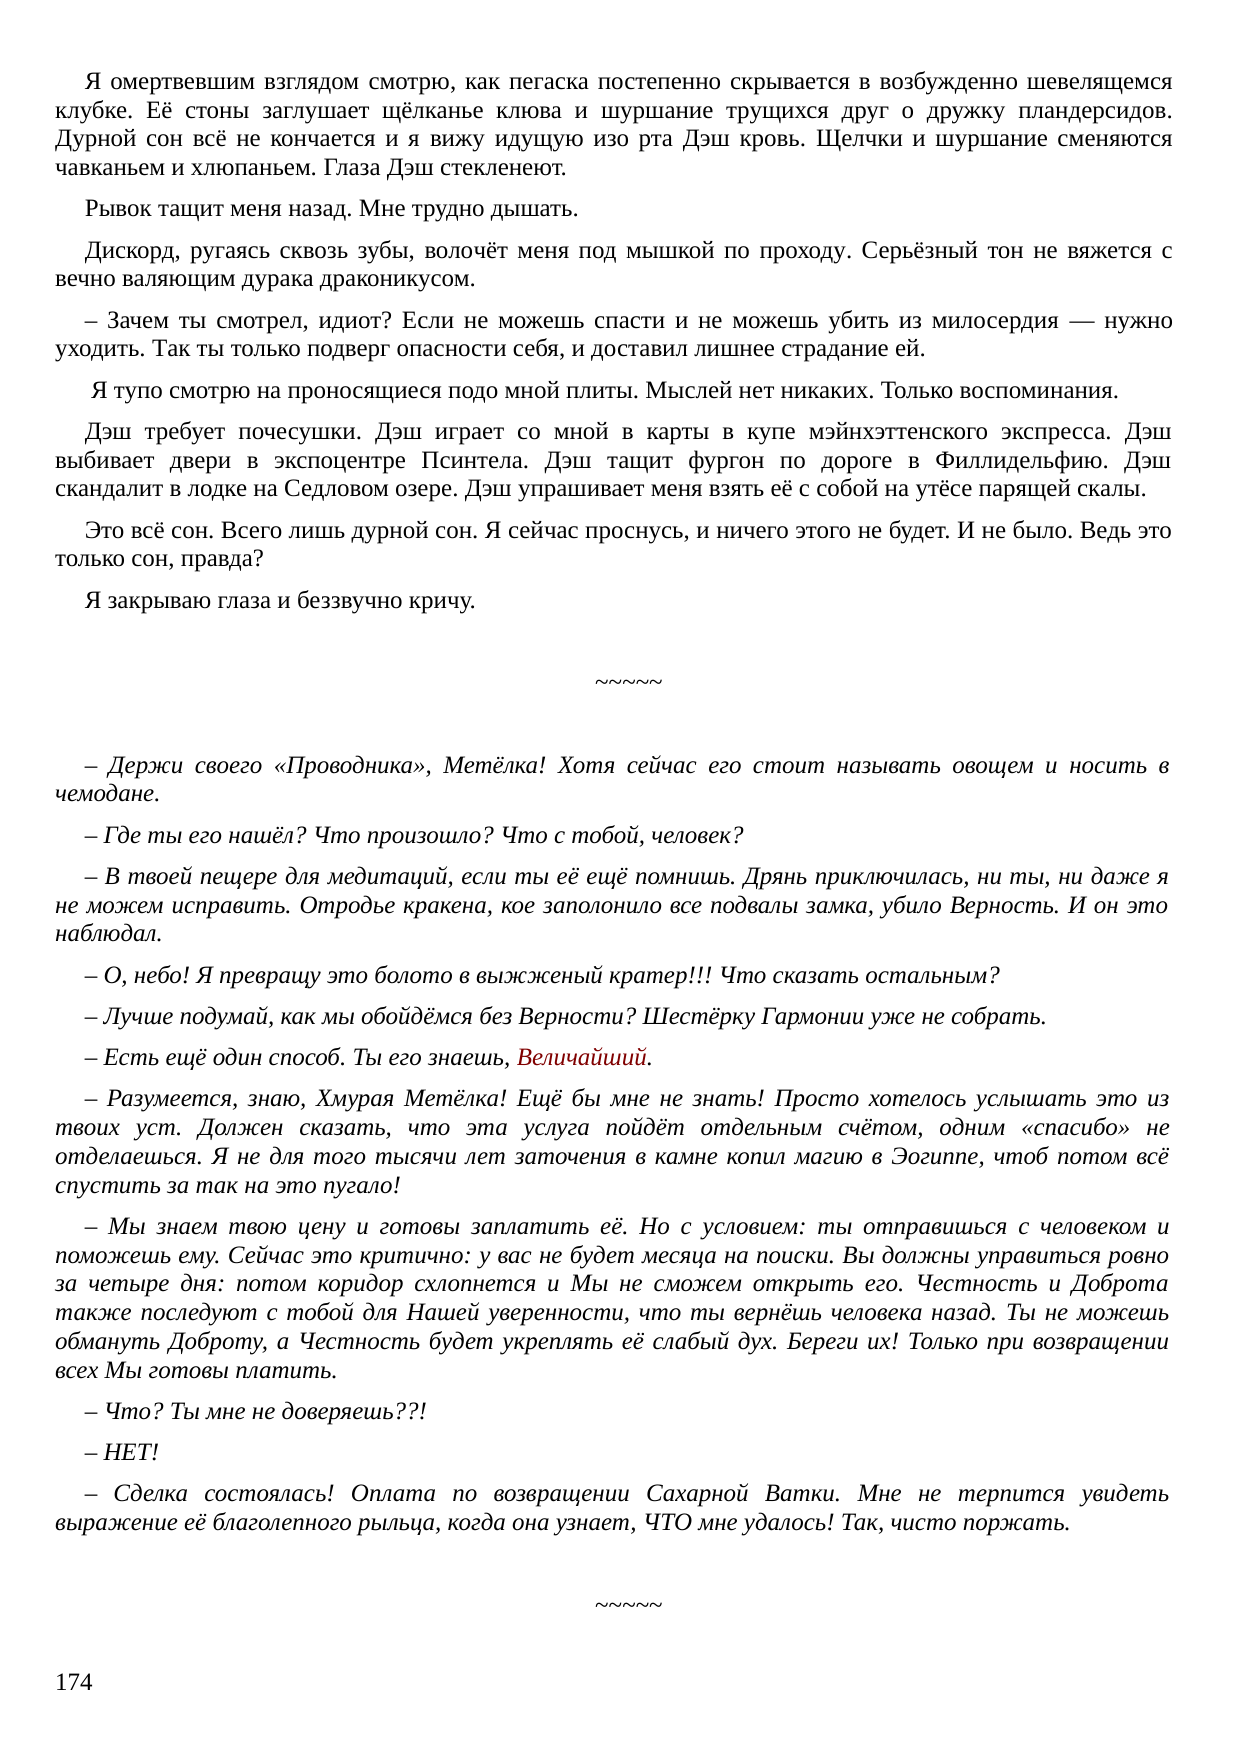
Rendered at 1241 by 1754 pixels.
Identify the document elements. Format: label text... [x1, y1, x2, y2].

text – Сделка состоялась! Оплата по возвращении Сахарной Ватки. Мне не терпится увидеть выражение её благолепного рыльца, когда она узнает, ЧТО мне удалось! Так, чисто поржать. [55, 1478, 1173, 1536]
text Я омертвевшим взглядом смотрю, как пегаска постепенно скрывается в возбужденно шевелящемся клубке. Её стоны заглушает щёлканье клюва и шуршание трущихся друг о дружку пландерсидов. Дурной сон всё не кончается и я вижу идущую изо рта Дэш кровь. Щелчки и шуршание сменяются чавканьем и хлюпаньем. Глаза Дэш стекленеют. [55, 66, 1173, 181]
text – Зачем ты смотрел, идиот? Если не можешь спасти и не можешь убить из милосердия — нужно уходить. Так ты только подверг опасности себя, и доставил лишнее страдание ей. [55, 305, 1173, 362]
text Рывок тащит меня назад. Мне трудно дышать. [55, 193, 1173, 222]
text – Разумеется, знаю, Хмурая Метёлка! Ещё бы мне не знать! Просто хотелось услышать это из твоих уст. Должен сказать, что эта услуга пойдёт отдельным счётом, одним «спасибо» не отделаешься. Я не для того тысячи лет заточения в камне копил магию в Эогиппе, чтоб потом всё спустить за так на это пугало! [55, 1083, 1173, 1198]
text ~~~~~ [55, 1590, 1173, 1618]
text – В твоей пещере для медитаций, если ты её ещё помнишь. Дрянь приключилась, ни ты, ни даже я не можем исправить. Отродье кракена, кое заполонило все подвалы замка, убило Верность. И он это наблюдал. [55, 861, 1173, 947]
text Дэш требует почесушки. Дэш играет со мной в карты в купе мэйнхэттенского экспресса. Дэш выбивает двери в экспоцентре Псинтела. Дэш тащит фургон по дороге в Филлидельфию. Дэш скандалит в лодке на Седловом озере. Дэш упрашивает меня взять её с собой на утёсе парящей скалы. [55, 416, 1173, 502]
text Это всё сон. Всего лишь дурной сон. Я сейчас проснусь, и ничего этого не будет. И не было. Ведь это только сон, правда? [55, 515, 1173, 572]
text – Держи своего «Проводника», Метёлка! Хотя сейчас его стоит называть овощем и носить в чемодане. [55, 750, 1173, 807]
text – Где ты его нашёл? Что произошло? Что с тобой, человек? [55, 820, 1173, 848]
text – Лучше подумай, как мы обойдёмся без Верности? Шестёрку Гармонии уже не собрать. [55, 1001, 1173, 1030]
text – Есть ещё один способ. Ты его знаешь, Величайший. [55, 1042, 1173, 1071]
text Я закрываю глаза и беззвучно кричу. [55, 585, 1173, 613]
text – НЕТ! [55, 1437, 1173, 1466]
text Я тупо смотрю на проносящиеся подо мной плиты. Мыслей нет никаких. Только воспоминания. [55, 375, 1173, 403]
text – О, небо! Я превращу это болото в выжженый кратер!!! Что сказать остальным? [55, 960, 1173, 988]
text ~~~~~ [55, 667, 1173, 696]
text Дискорд, ругаясь сквозь зубы, волочёт меня под мышкой по проходу. Серьёзный тон не вяжется с вечно валяющим дурака драконикусом. [55, 235, 1173, 292]
text – Что? Ты мне не доверяешь??! [55, 1396, 1173, 1425]
text – Мы знаем твою цену и готовы заплатить её. Но с условием: ты отправишься с человеком и поможешь ему. Сейчас это критично: у вас не будет месяца на поиски. Вы должны управиться ровно за четыре дня: потом коридор схлопнется и Мы не сможем открыть его. Честность и Доброта также последуют с тобой для Нашей уверенности, что ты вернёшь человека назад. Ты не можешь обмануть Доброту, а Честность будет укреплять её слабый дух. Береги их! Только при возвращении всех Мы готовы платить. [55, 1211, 1173, 1383]
